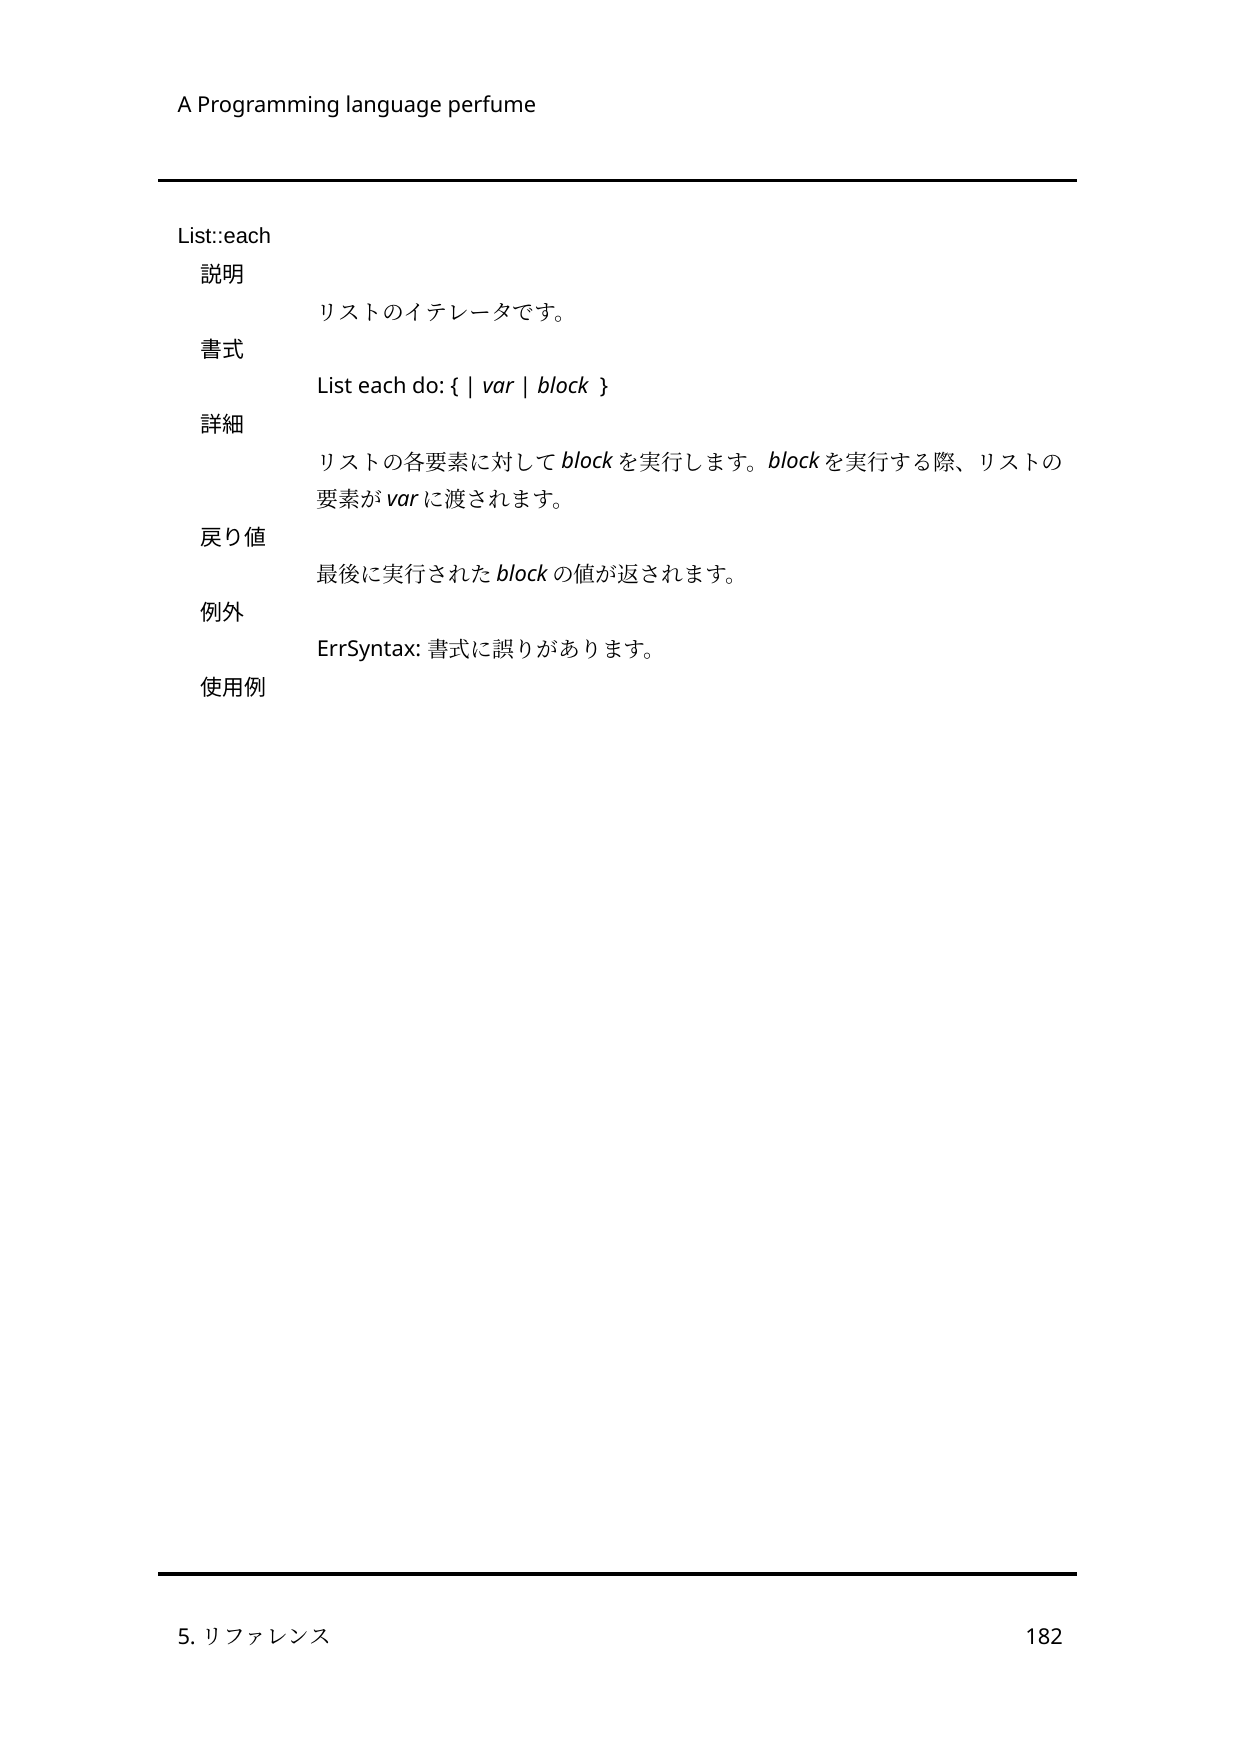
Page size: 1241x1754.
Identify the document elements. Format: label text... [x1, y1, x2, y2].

table_cell List each do: { | var | block } [317, 329, 1063, 404]
table_cell 例外 [200, 592, 317, 667]
table_cell [317, 667, 1063, 742]
table_cell 戻り値 [200, 517, 317, 592]
table_cell ErrSyntax: 書式に誤りがあります。 [317, 592, 1063, 667]
table_cell 最後に実行されたblockの値が返されます。 [317, 517, 1063, 592]
table_header 説明 [200, 254, 317, 329]
subtitle List::each [177, 217, 1063, 254]
table_header リストのイテレータです。 [317, 254, 1063, 329]
table_cell 書式 [200, 329, 317, 404]
table_cell 使用例 [200, 667, 317, 742]
table_cell 詳細 [200, 404, 317, 517]
table_cell リストの各要素に対してblockを実行します。blockを実行する際、リストの要素がvarに渡されます。 [317, 404, 1063, 517]
